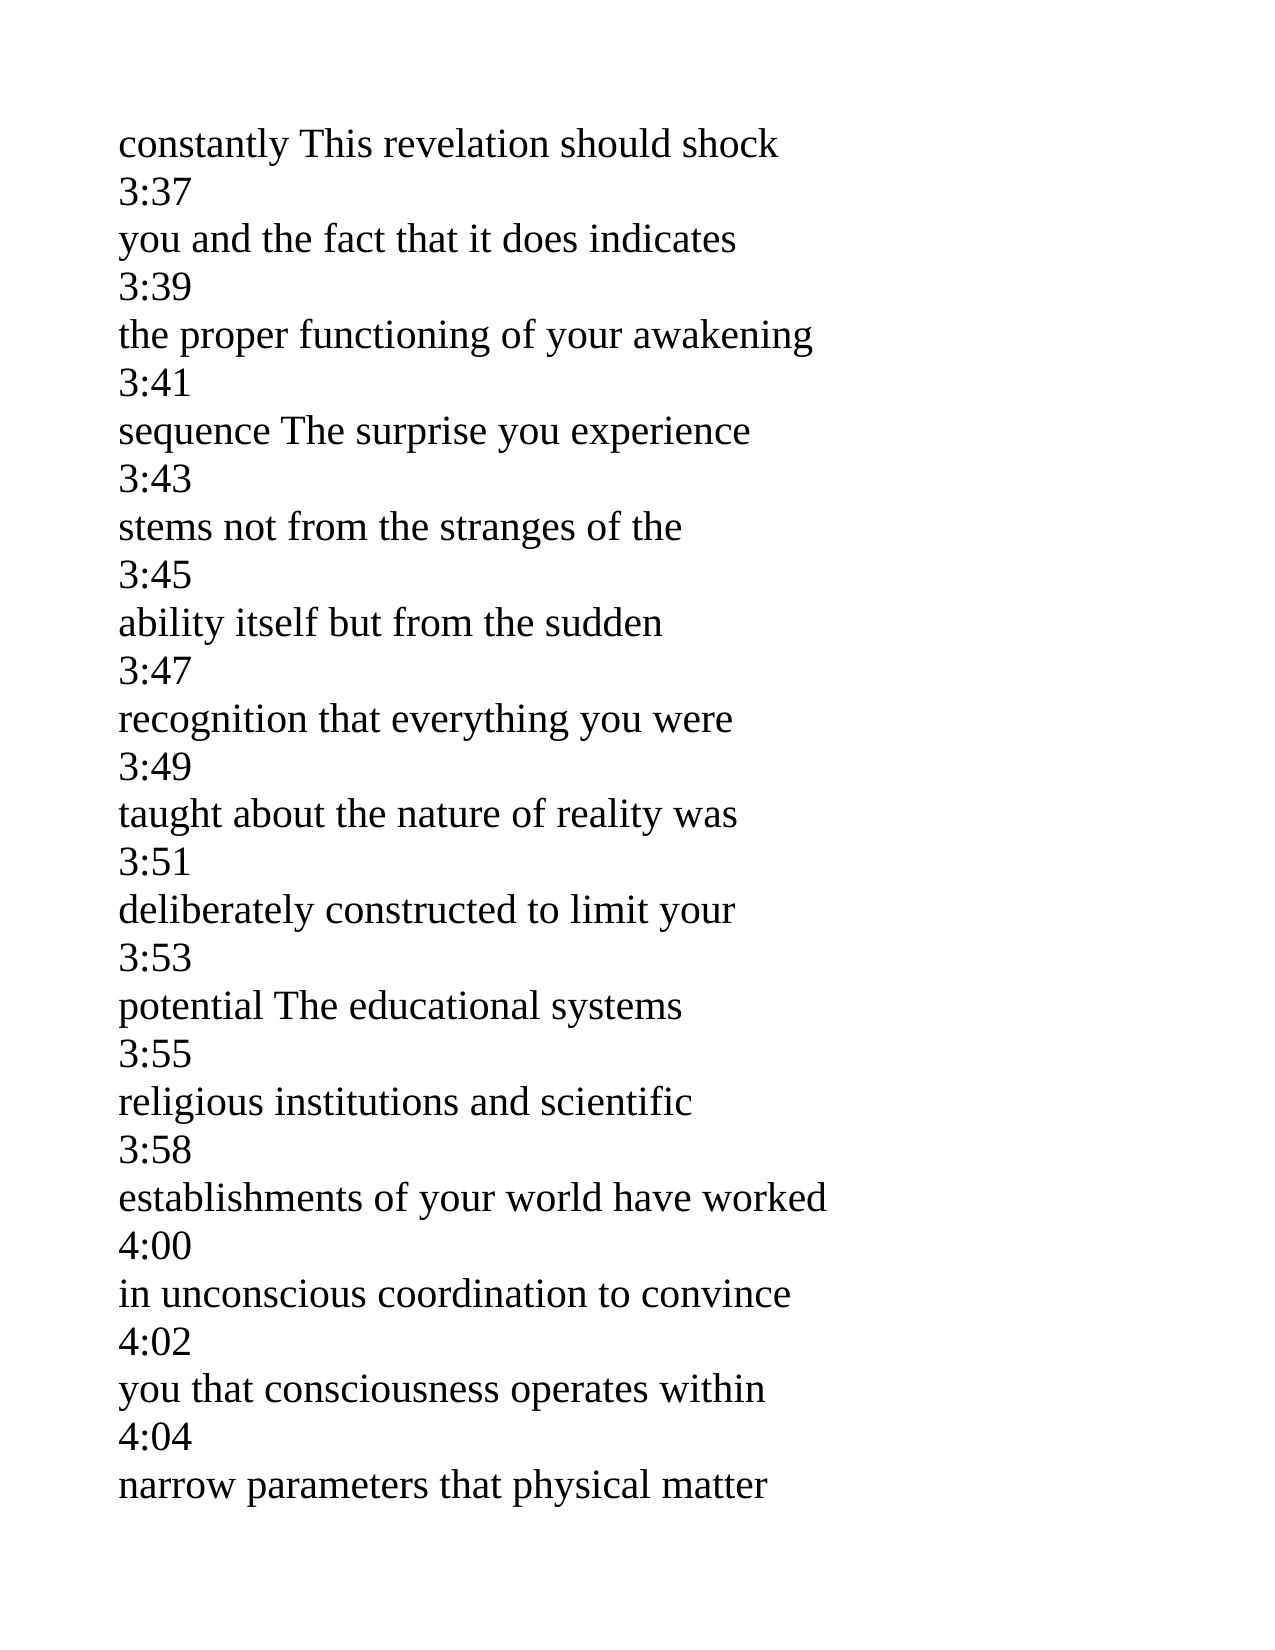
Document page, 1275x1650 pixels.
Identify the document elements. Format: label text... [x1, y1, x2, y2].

text 3:39 [118, 262, 1157, 310]
text 3:43 [118, 453, 1157, 501]
text 4:00 [118, 1220, 1157, 1268]
text you and the fact that it does indicates [118, 214, 1157, 262]
text 3:41 [118, 358, 1157, 406]
text 3:58 [118, 1124, 1157, 1172]
text deliberately constructed to limit your [118, 885, 1157, 933]
text constantly This revelation should shock [118, 118, 1157, 166]
text potential The educational systems [118, 981, 1157, 1028]
text the proper functioning of your awakening [118, 310, 1157, 358]
text ability itself but from the sudden [118, 597, 1157, 645]
text 4:04 [118, 1412, 1157, 1460]
text you that consciousness operates within [118, 1364, 1157, 1412]
text 3:51 [118, 837, 1157, 885]
text 3:53 [118, 933, 1157, 981]
text narrow parameters that physical matter [118, 1460, 1157, 1508]
text sequence The surprise you experience [118, 406, 1157, 453]
text 3:55 [118, 1028, 1157, 1076]
text 3:45 [118, 549, 1157, 597]
text 3:49 [118, 741, 1157, 789]
text 3:47 [118, 645, 1157, 693]
text religious institutions and scientific [118, 1076, 1157, 1124]
text taught about the nature of reality was [118, 789, 1157, 837]
text stems not from the stranges of the [118, 501, 1157, 549]
text establishments of your world have worked [118, 1172, 1157, 1220]
text 4:02 [118, 1316, 1157, 1364]
text in unconscious coordination to convince [118, 1268, 1157, 1316]
text recognition that everything you were [118, 693, 1157, 741]
text 3:37 [118, 166, 1157, 214]
